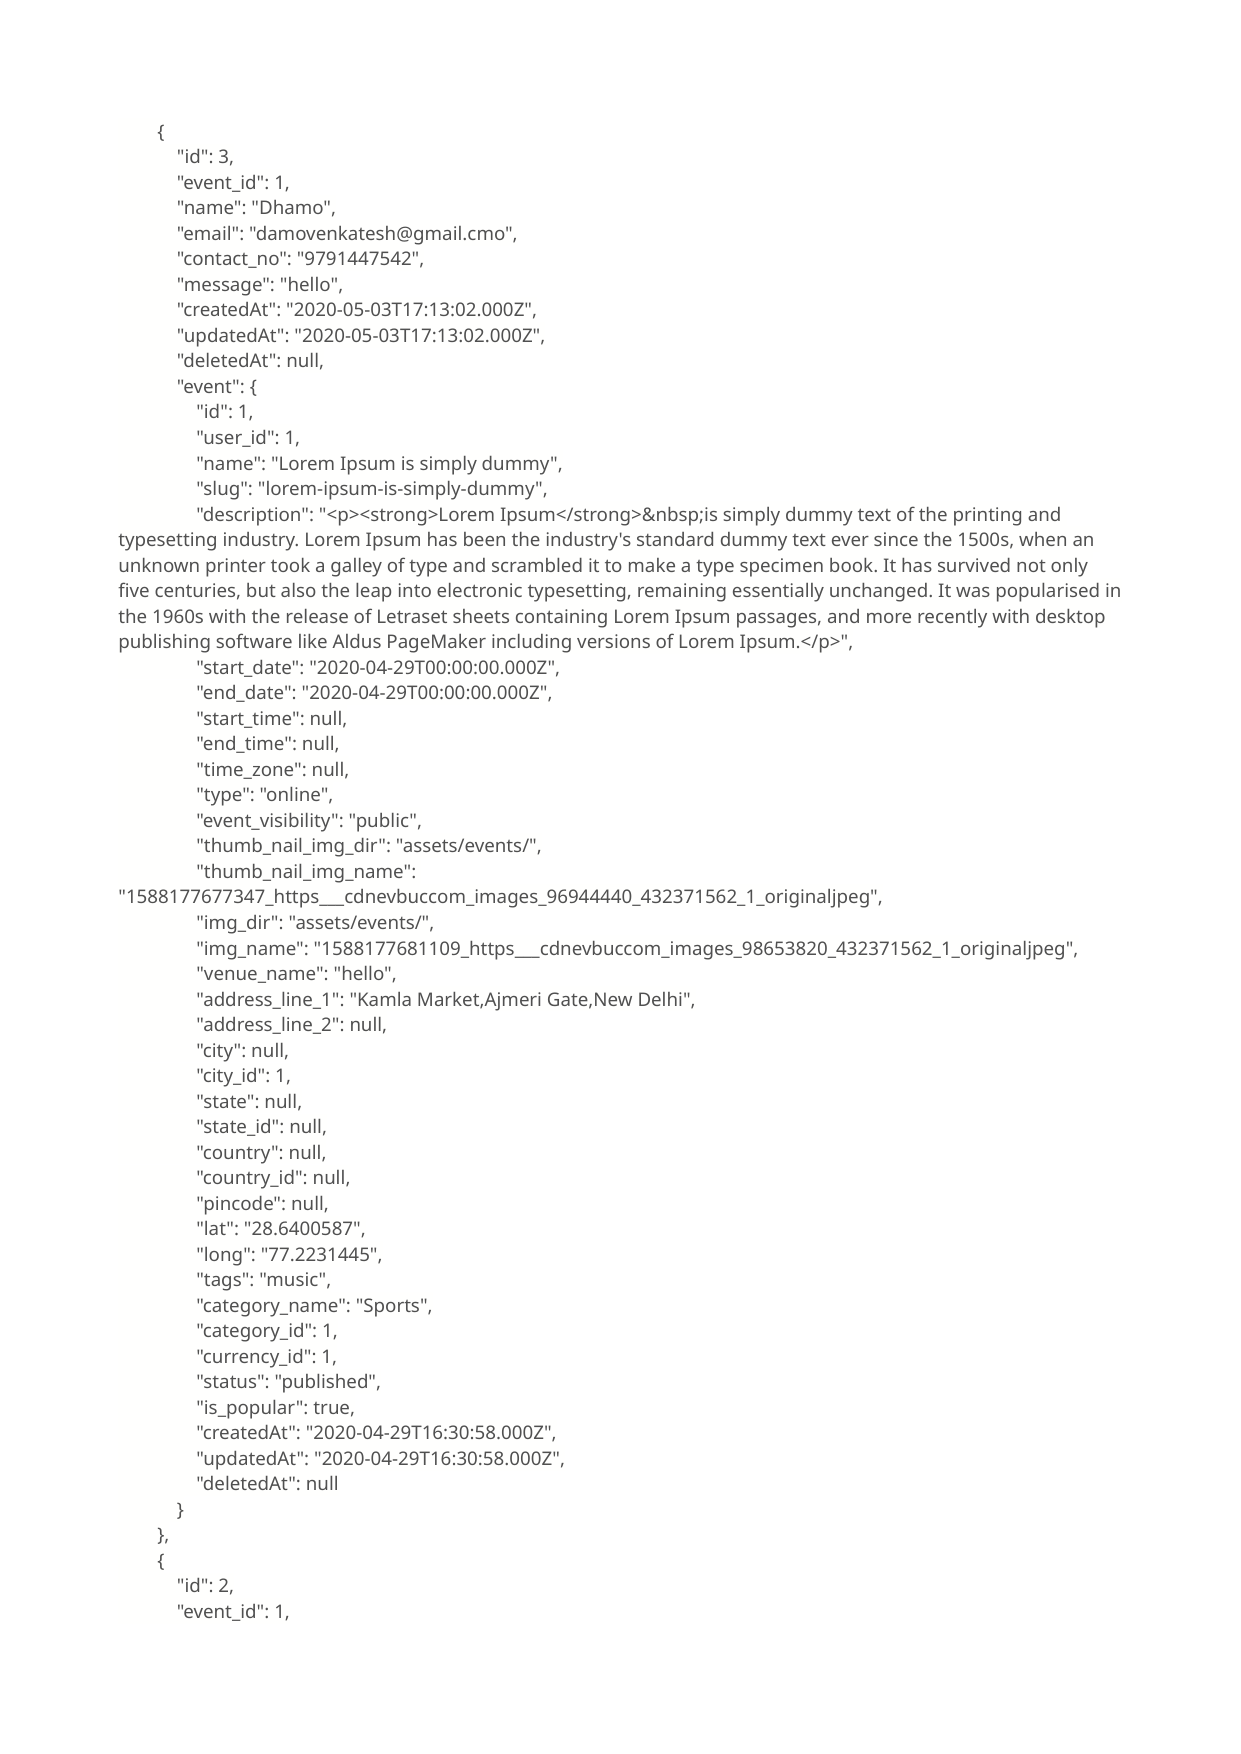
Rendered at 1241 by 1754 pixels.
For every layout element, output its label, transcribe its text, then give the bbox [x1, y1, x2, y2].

text "thumb_nail_img_name": "1588177677347_https___cdnevbuccom_images_96944440_432371562_1_originaljpeg", [118, 858, 1122, 909]
text "type": "online", [118, 782, 1122, 807]
text "city_id": 1, [118, 1062, 1122, 1088]
text "long": "77.2231445", [118, 1241, 1122, 1267]
text "city": null, [118, 1037, 1122, 1062]
text } [118, 1496, 1122, 1522]
text "time_zone": null, [118, 756, 1122, 782]
text "id": 3, [118, 144, 1122, 169]
text "event": { [118, 373, 1122, 399]
text "img_dir": "assets/events/", [118, 909, 1122, 935]
text "start_time": null, [118, 705, 1122, 731]
text "category_id": 1, [118, 1318, 1122, 1343]
text "end_date": "2020-04-29T00:00:00.000Z", [118, 679, 1122, 705]
text "state_id": null, [118, 1113, 1122, 1139]
text "event_visibility": "public", [118, 807, 1122, 833]
text }, [118, 1522, 1122, 1547]
text "deletedAt": null [118, 1471, 1122, 1496]
text "deletedAt": null, [118, 348, 1122, 373]
text "country": null, [118, 1139, 1122, 1164]
text "name": "Dhamo", [118, 195, 1122, 220]
text "event_id": 1, [118, 1598, 1122, 1624]
text { [118, 118, 1122, 144]
text "address_line_1": "Kamla Market,Ajmeri Gate,New Delhi", [118, 986, 1122, 1011]
text "is_popular": true, [118, 1394, 1122, 1420]
text "lat": "28.6400587", [118, 1216, 1122, 1241]
text "updatedAt": "2020-05-03T17:13:02.000Z", [118, 322, 1122, 348]
text "address_line_2": null, [118, 1011, 1122, 1037]
text "description": "<p><strong>Lorem Ipsum</strong>&nbsp;is simply dummy text of the printing and typesetting industry. Lorem Ipsum has been the industry's standard dummy text ever since the 1500s, when an unknown printer took a galley of type and scrambled it to make a type specimen book. It has survived not only five centuries, but also the leap into electronic typesetting, remaining essentially unchanged. It was popularised in the 1960s with the release of Letraset sheets containing Lorem Ipsum passages, and more recently with desktop publishing software like Aldus PageMaker including versions of Lorem Ipsum.</p>", [118, 501, 1122, 654]
text "venue_name": "hello", [118, 960, 1122, 986]
text "end_time": null, [118, 731, 1122, 756]
text "start_date": "2020-04-29T00:00:00.000Z", [118, 654, 1122, 679]
text "tags": "music", [118, 1267, 1122, 1292]
text "img_name": "1588177681109_https___cdnevbuccom_images_98653820_432371562_1_originaljpeg", [118, 935, 1122, 960]
text "status": "published", [118, 1369, 1122, 1394]
text "event_id": 1, [118, 169, 1122, 195]
text "updatedAt": "2020-04-29T16:30:58.000Z", [118, 1445, 1122, 1471]
text "pincode": null, [118, 1190, 1122, 1216]
text "id": 1, [118, 399, 1122, 424]
text "state": null, [118, 1088, 1122, 1113]
text "email": "damovenkatesh@gmail.cmo", [118, 220, 1122, 246]
text "contact_no": "9791447542", [118, 246, 1122, 271]
text { [118, 1547, 1122, 1573]
text "id": 2, [118, 1573, 1122, 1598]
text "user_id": 1, [118, 424, 1122, 450]
text "createdAt": "2020-05-03T17:13:02.000Z", [118, 297, 1122, 322]
text "category_name": "Sports", [118, 1292, 1122, 1318]
text "name": "Lorem Ipsum is simply dummy", [118, 450, 1122, 475]
text "currency_id": 1, [118, 1343, 1122, 1369]
text "message": "hello", [118, 271, 1122, 297]
text "createdAt": "2020-04-29T16:30:58.000Z", [118, 1420, 1122, 1445]
text "slug": "lorem-ipsum-is-simply-dummy", [118, 475, 1122, 501]
text "country_id": null, [118, 1164, 1122, 1190]
text "thumb_nail_img_dir": "assets/events/", [118, 833, 1122, 858]
